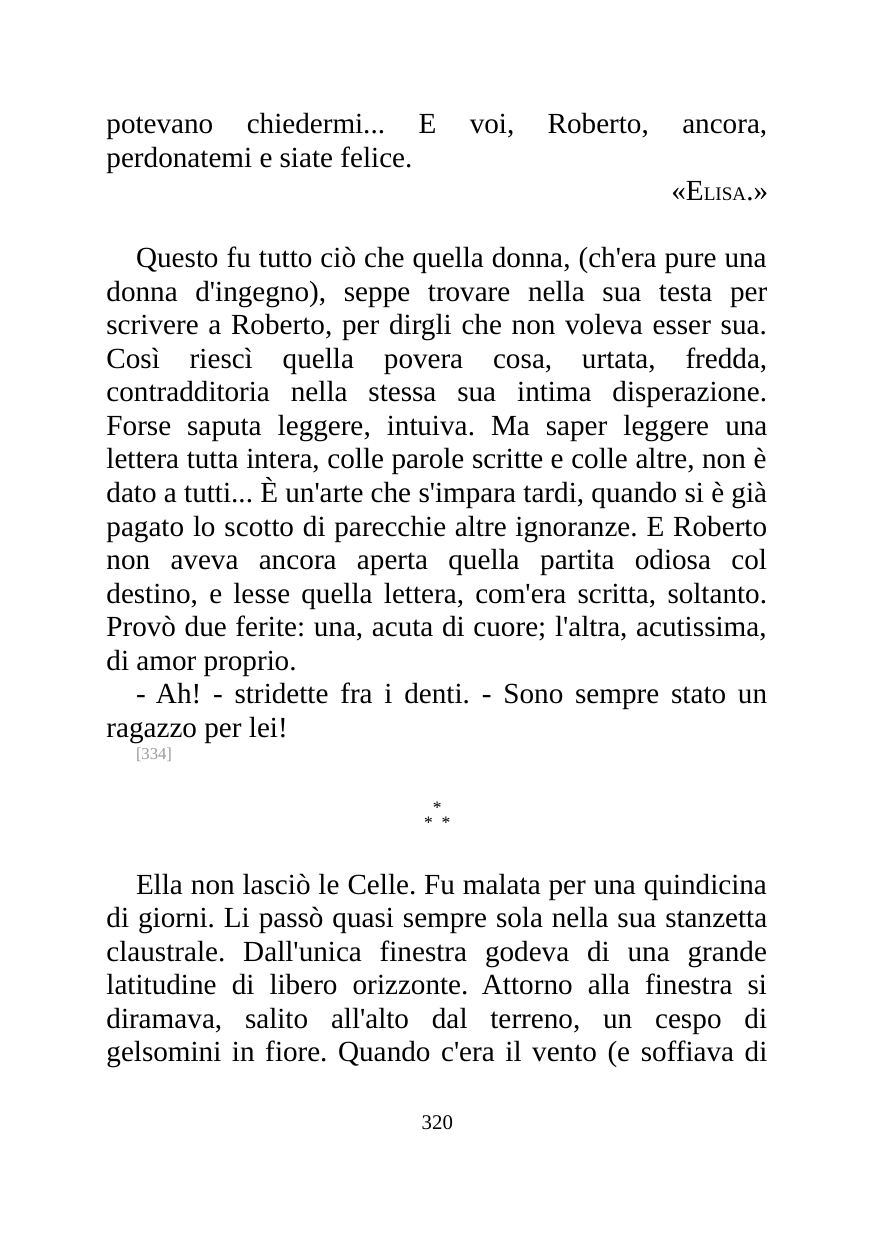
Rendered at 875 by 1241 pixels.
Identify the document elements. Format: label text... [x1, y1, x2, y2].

text - Ah! - stridette fra i denti. - Sono sempre stato un ragazzo per lei! [106, 676, 768, 743]
text Questo fu tutto ciò che quella donna, (ch'era pure una donna d'ingegno), seppe trovare nella sua testa per scrivere a Roberto, per dirgli che non voleva esser sua. Così riescì quella povera cosa, urtata, fredda, contradditoria nella stessa sua intima disperazione. Forse saputa leggere, intuiva. Ma saper leggere una lettera tutta intera, colle parole scritte e colle altre, non è dato a tutti... È un'arte che s'impara tardi, quando si è già pagato lo scotto di parecchie altre ignoranze. E Roberto non aveva ancora aperta quella partita odiosa col destino, e lesse quella lettera, com'era scritta, soltanto. Provò due ferite: una, acuta di cuore; l'altra, acutissima, di amor proprio. [106, 240, 768, 676]
text [334] [106, 743, 768, 763]
text Ella non lasciò le Celle. Fu malata per una quindicina di giorni. Li passò quasi sempre sola nella sua stanzetta claustrale. Dall'unica finestra godeva di una grande latitudine di libero orizzonte. Attorno alla finestra si diramava, salito all'alto dal terreno, un cespo di gelsomini in fiore. Quando c'era il vento (e soffiava di [106, 867, 768, 1068]
text «Elisa.» [106, 173, 768, 207]
text potevano chiedermi... E voi, Roberto, ancora, perdonatemi e siate felice. [106, 106, 768, 173]
text *** [106, 797, 768, 832]
